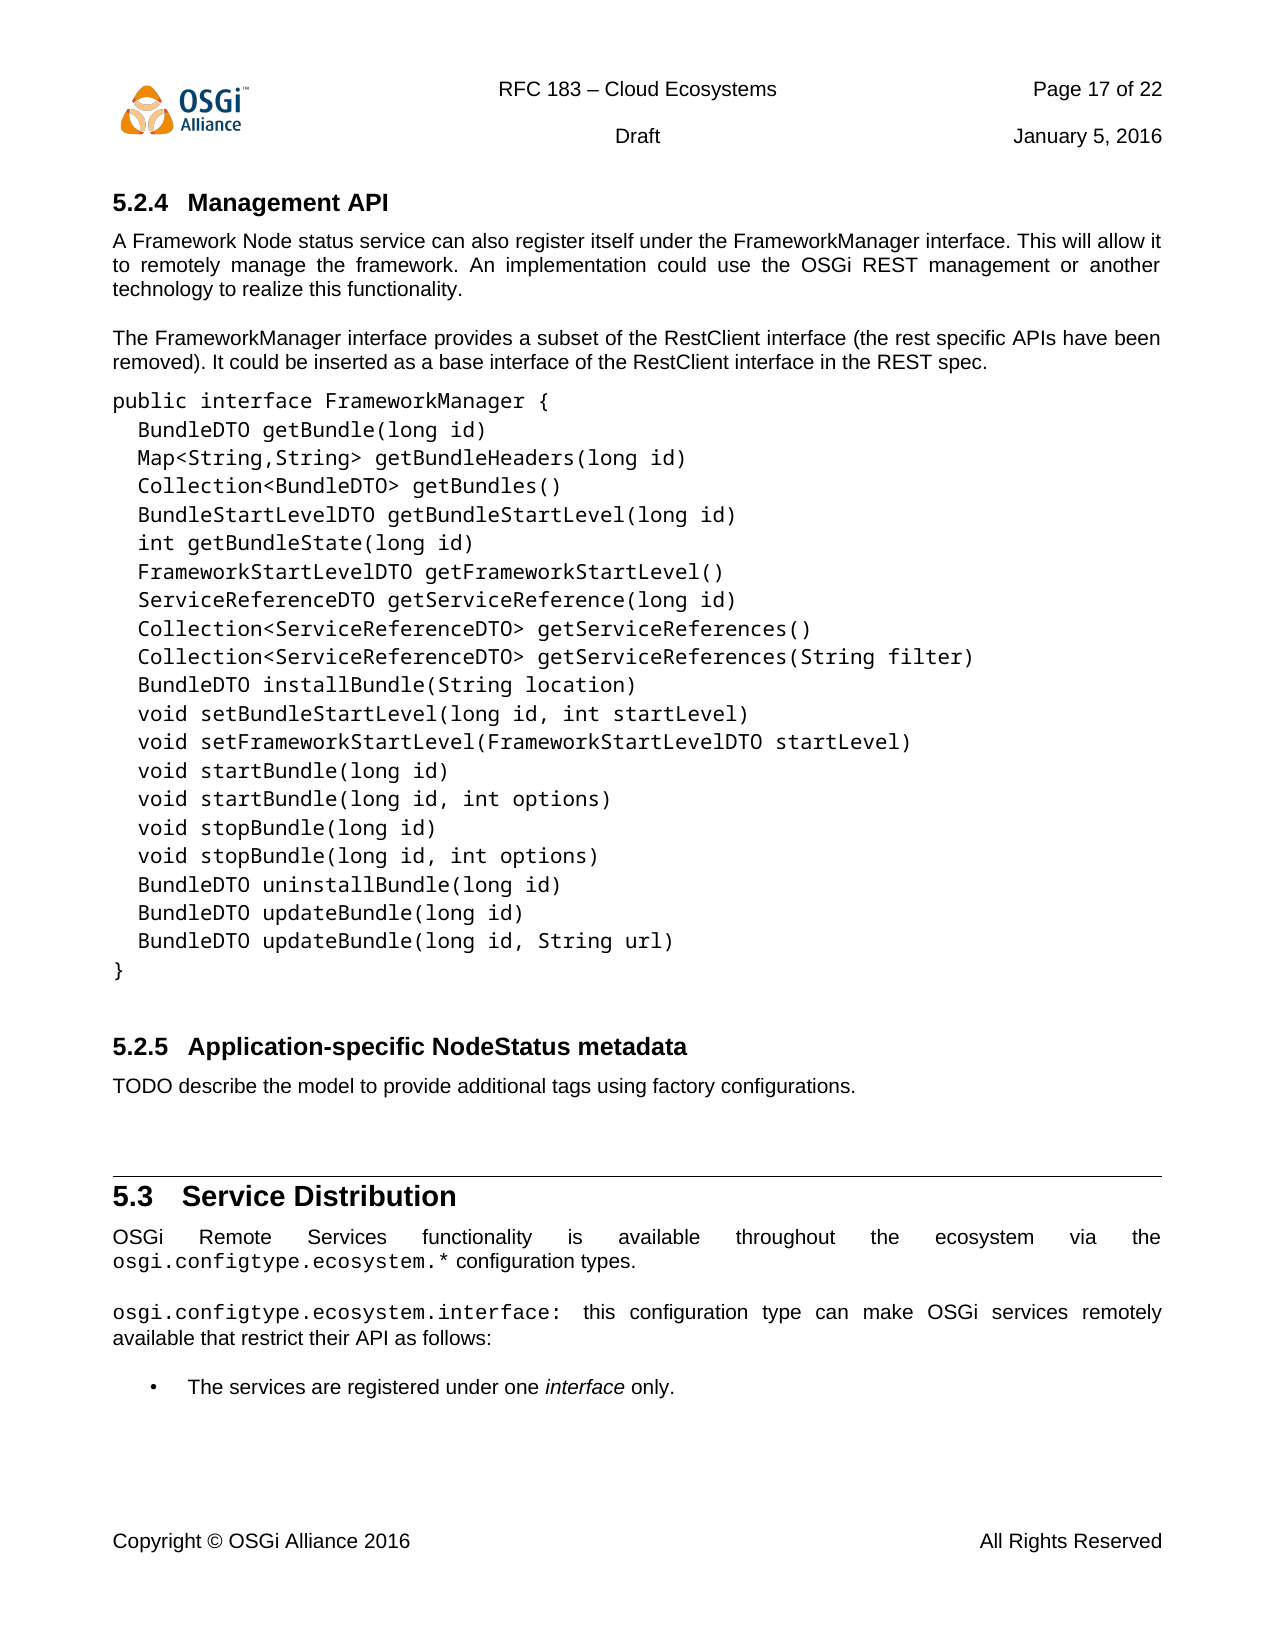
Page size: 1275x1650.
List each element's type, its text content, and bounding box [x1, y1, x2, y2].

text void startBundle(long id, int options) [112, 784, 1162, 813]
text void setFrameworkStartLevel(FrameworkStartLevelDTO startLevel) [112, 727, 1162, 756]
text void setBundleStartLevel(long id, int startLevel) [112, 699, 1162, 727]
text OSGi Remote Services functionality is available throughout the ecosystem via the osgi.configtype.ecosystem.* configuration types. [112, 1225, 1162, 1275]
text BundleDTO updateBundle(long id) [112, 898, 1162, 927]
picture [113, 78, 257, 142]
text Collection<BundleDTO> getBundles() [112, 472, 1162, 500]
text int getBundleState(long id) [112, 528, 1162, 557]
subtitle Application-specific NodeStatus metadata [112, 1032, 1162, 1061]
list The services are registered under one interface only. [150, 1374, 1162, 1398]
text BundleDTO updateBundle(long id, String url) [112, 927, 1162, 955]
text public interface FrameworkManager { [112, 386, 1162, 415]
text Collection<ServiceReferenceDTO> getServiceReferences() [112, 614, 1162, 642]
text ServiceReferenceDTO getServiceReference(long id) [112, 585, 1162, 614]
text BundleDTO uninstallBundle(long id) [112, 870, 1162, 898]
text BundleStartLevelDTO getBundleStartLevel(long id) [112, 500, 1162, 528]
text Map<String,String> getBundleHeaders(long id) [112, 443, 1162, 472]
subtitle Management API [112, 188, 1162, 216]
text FrameworkStartLevelDTO getFrameworkStartLevel() [112, 557, 1162, 585]
text void stopBundle(long id) [112, 813, 1162, 841]
text BundleDTO getBundle(long id) [112, 415, 1162, 443]
text TODO describe the model to provide additional tags using factory configurations. [112, 1074, 1162, 1098]
text void startBundle(long id) [112, 756, 1162, 784]
text BundleDTO installBundle(String location) [112, 671, 1162, 699]
text A Framework Node status service can also register itself under the FrameworkManager interface. This will allow it to remotely manage the framework. An implementation could use the OSGi REST management or another technology to realize this functionality. [112, 229, 1162, 301]
text void stopBundle(long id, int options) [112, 841, 1162, 870]
text Collection<ServiceReferenceDTO> getServiceReferences(String filter) [112, 642, 1162, 671]
text The FrameworkManager interface provides a subset of the RestClient interface (the rest specific APIs have been removed). It could be inserted as a base interface of the RestClient interface in the REST spec. [112, 326, 1162, 374]
text osgi.configtype.ecosystem.interface: this configuration type can make OSGi services remotely available that restrict their API as follows: [112, 1300, 1162, 1349]
text } [112, 955, 1162, 983]
subtitle Service Distribution [112, 1177, 1162, 1212]
